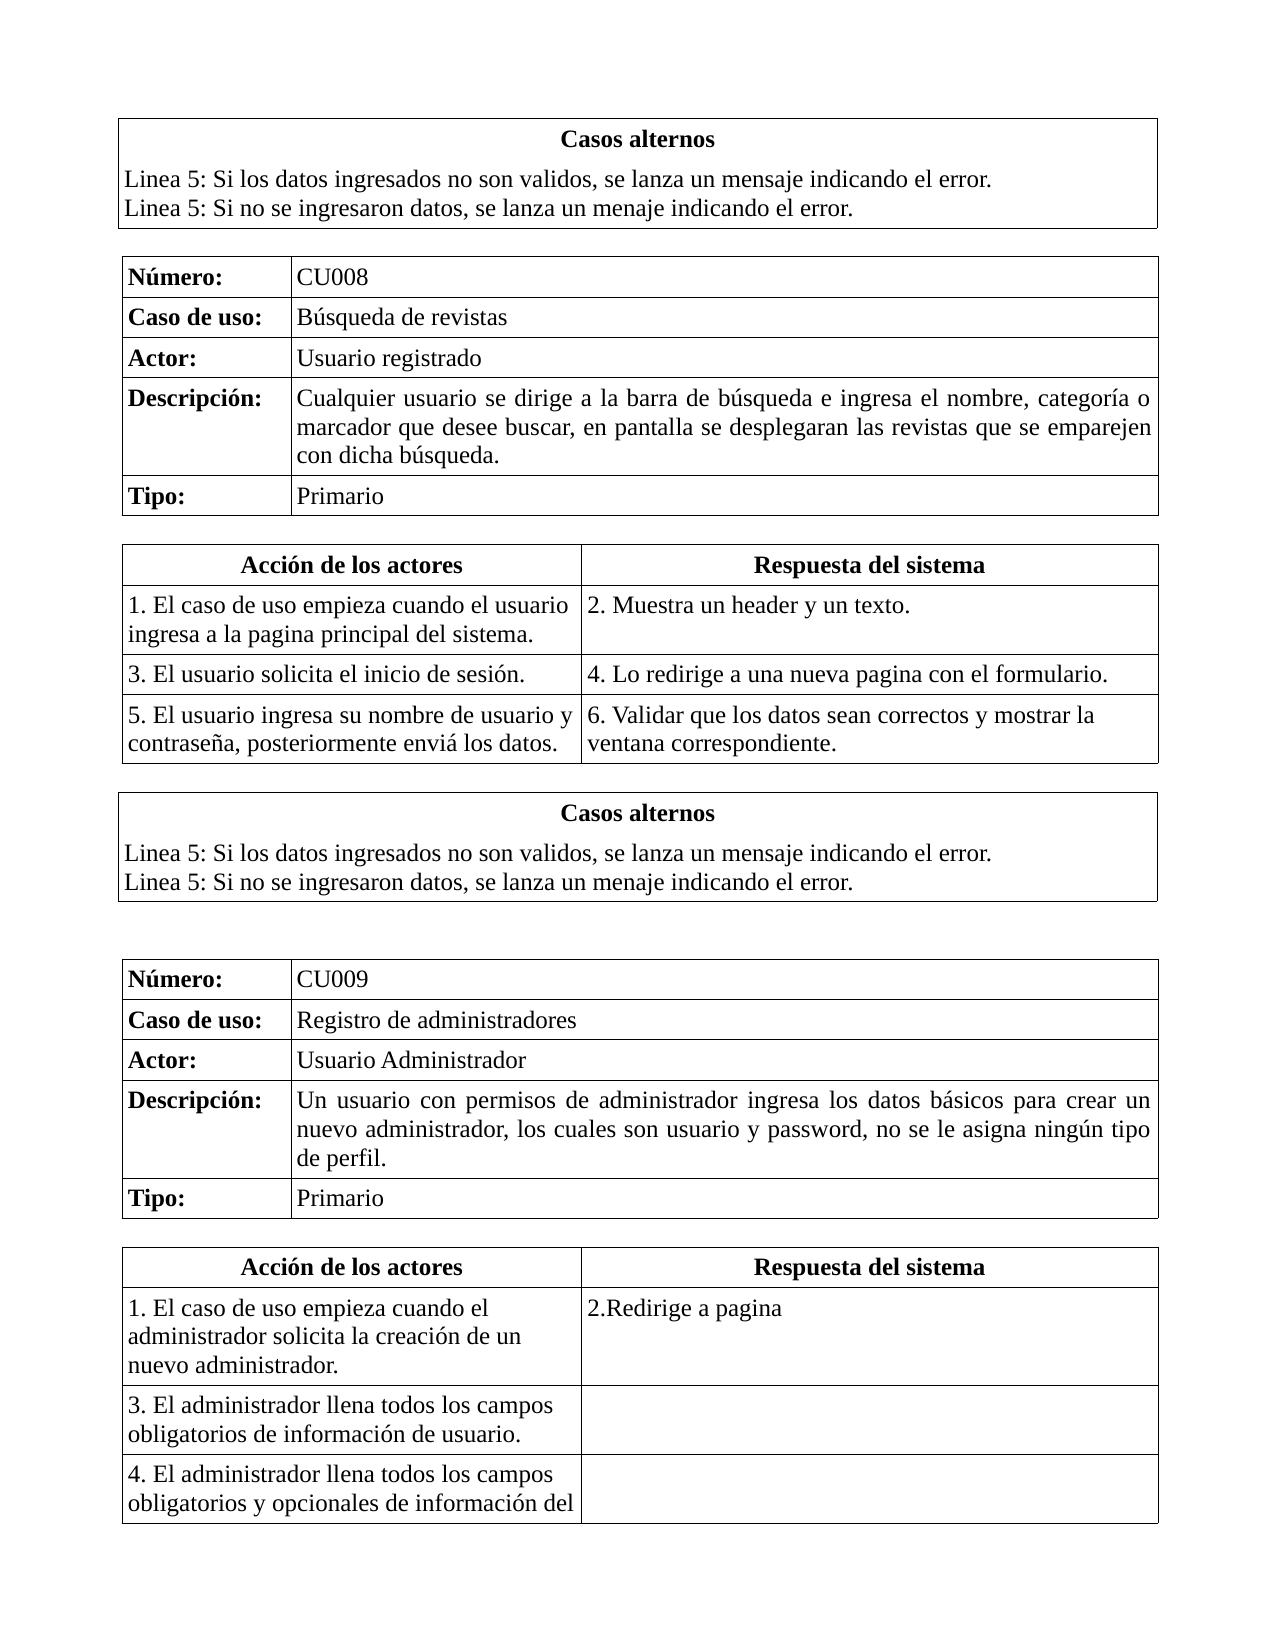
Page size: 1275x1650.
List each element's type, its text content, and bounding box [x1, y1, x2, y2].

table_header Acción de los actores [123, 545, 581, 584]
table_cell Caso de uso: [123, 1000, 291, 1039]
table_header Número: [123, 960, 291, 999]
table_cell Usuario Administrador [292, 1040, 1158, 1079]
table_header Respuesta del sistema [582, 545, 1158, 584]
table_cell Registro de administradores [292, 1000, 1158, 1039]
table_cell Un usuario con permisos de administrador ingresa los datos básicos para crear un nuevo administrador, los cuales son usuario y password, no se le asigna ningún tipo de perfil. [292, 1081, 1158, 1177]
table_cell Actor: [123, 1040, 291, 1079]
table_cell Descripción: [123, 378, 291, 475]
table_cell Búsqueda de revistas [292, 298, 1158, 337]
table_cell Linea 5: Si los datos ingresados no son validos, se lanza un mensaje indicando el error. Linea 5: Si no se ingresaron datos, se lanza un menaje indicando el error. [119, 832, 1157, 901]
table_cell 3. El administrador llena todos los campos obligatorios de información de usuario. [123, 1386, 581, 1454]
table_header Número: [123, 257, 291, 297]
table_cell Caso de uso: [123, 298, 291, 337]
table_header CU009 [292, 960, 1158, 999]
table_cell Primario [292, 476, 1158, 515]
table_cell 5. El usuario ingresa su nombre de usuario y contraseña, posteriormente enviá los datos. [123, 695, 581, 763]
table_cell 2. Muestra un header y un texto. [582, 586, 1158, 653]
table_cell Usuario registrado [292, 338, 1158, 377]
table_cell 4. El administrador llena todos los campos obligatorios y opcionales de información del [123, 1455, 581, 1523]
table_cell Primario [292, 1179, 1158, 1218]
table_cell Tipo: [123, 476, 291, 515]
table_cell 4. Lo redirige a una nueva pagina con el formulario. [582, 655, 1158, 694]
table_cell 1. El caso de uso empieza cuando el usuario ingresa a la pagina principal del sistema. [123, 586, 581, 653]
table_header CU008 [292, 257, 1158, 297]
table_header Respuesta del sistema [582, 1248, 1158, 1287]
table_header Casos alternos [119, 119, 1157, 158]
table_header Acción de los actores [123, 1248, 581, 1287]
table_cell 6. Validar que los datos sean correctos y mostrar la ventana correspondiente. [582, 695, 1158, 763]
table_cell Tipo: [123, 1179, 291, 1218]
table_cell Descripción: [123, 1081, 291, 1177]
table_cell Cualquier usuario se dirige a la barra de búsqueda e ingresa el nombre, categoría o marcador que desee buscar, en pantalla se desplegaran las revistas que se emparejen con dicha búsqueda. [292, 378, 1158, 475]
table_cell 1. El caso de uso empieza cuando el administrador solicita la creación de un nuevo administrador. [123, 1288, 581, 1385]
table_cell 3. El usuario solicita el inicio de sesión. [123, 655, 581, 694]
table_cell Linea 5: Si los datos ingresados no son validos, se lanza un mensaje indicando el error. Linea 5: Si no se ingresaron datos, se lanza un menaje indicando el error. [119, 159, 1157, 227]
table_header Casos alternos [119, 793, 1157, 832]
table_cell [582, 1386, 1158, 1454]
table_cell 2.Redirige a pagina [582, 1288, 1158, 1385]
table_cell [582, 1455, 1158, 1523]
table_cell Actor: [123, 338, 291, 377]
